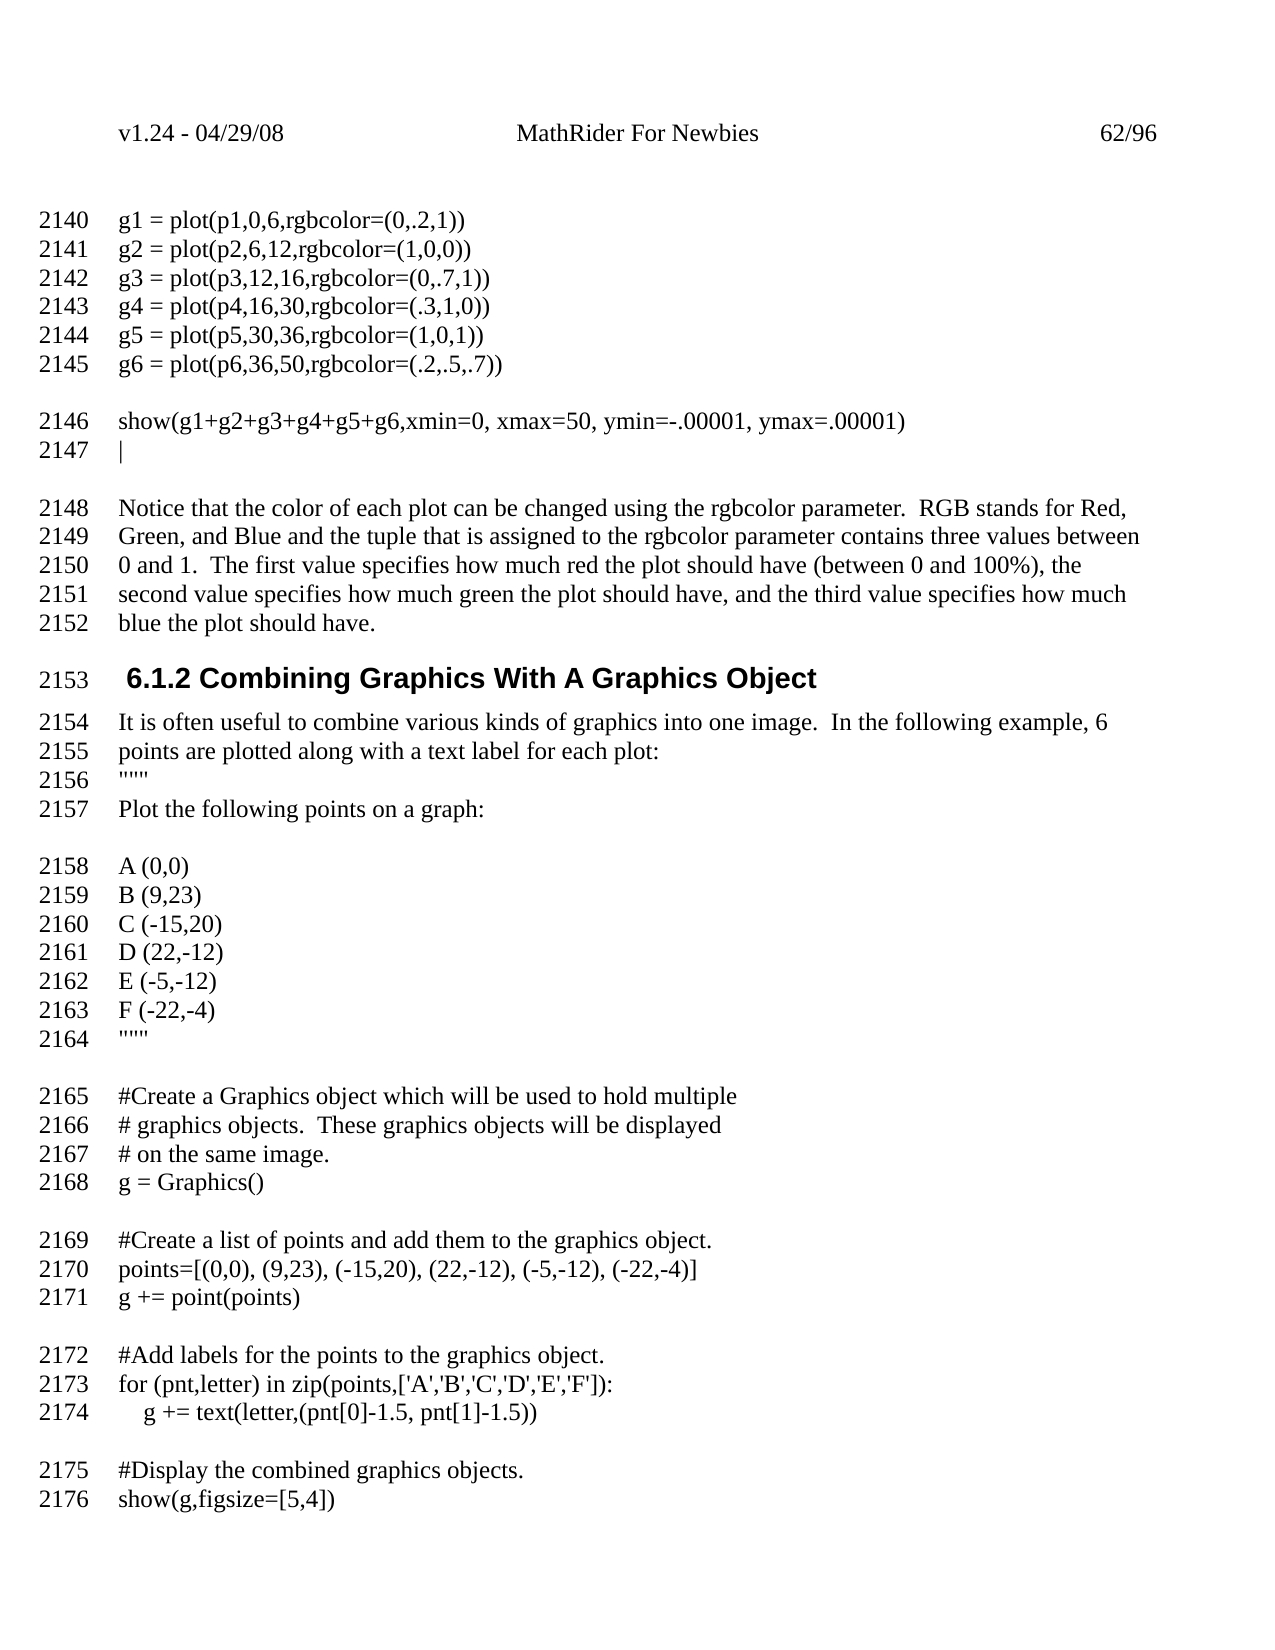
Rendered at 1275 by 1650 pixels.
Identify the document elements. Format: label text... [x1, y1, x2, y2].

text # graphics objects. These graphics objects will be displayed [118, 1110, 1157, 1139]
text #Create a list of points and add them to the graphics object. [118, 1225, 1157, 1254]
text Plot the following points on a graph: [118, 794, 1157, 822]
text g3 = plot(p3,12,16,rgbcolor=(0,.7,1)) [118, 263, 1157, 291]
text show(g1+g2+g3+g4+g5+g6,xmin=0, xmax=50, ymin=-.00001, ymax=.00001) [118, 406, 1157, 435]
text points=[(0,0), (9,23), (-15,20), (22,-12), (-5,-12), (-22,-4)] [118, 1254, 1157, 1282]
text #Create a Graphics object which will be used to hold multiple [118, 1081, 1157, 1110]
text #Display the combined graphics objects. [118, 1455, 1157, 1484]
text E (-5,-12) [118, 966, 1157, 995]
text g += text(letter,(pnt[0]-1.5, pnt[1]-1.5)) [118, 1397, 1157, 1426]
text D (22,-12) [118, 937, 1157, 966]
text show(g,figsize=[5,4]) [118, 1484, 1157, 1512]
text g4 = plot(p4,16,30,rgbcolor=(.3,1,0)) [118, 291, 1157, 320]
text # on the same image. [118, 1139, 1157, 1167]
text #Add labels for the points to the graphics object. [118, 1340, 1157, 1369]
text A (0,0) [118, 851, 1157, 880]
text C (-15,20) [118, 909, 1157, 937]
text """ [118, 1024, 1157, 1052]
text g6 = plot(p6,36,50,rgbcolor=(.2,.5,.7)) [118, 349, 1157, 378]
text """ [118, 765, 1157, 794]
text | [118, 435, 1157, 464]
text g += point(points) [118, 1282, 1157, 1311]
text Notice that the color of each plot can be changed using the rgbcolor parameter. RGB stands for Red, Green, and Blue and the tuple that is assigned to the rgbcolor parameter contains three values between 0 and 1. The first value specifies how much red the plot should have (between 0 and 100%), the second value specifies how much green the plot should have, and the third value specifies how much blue the plot should have. [118, 493, 1157, 636]
subtitle 6.1.2 Combining Graphics With A Graphics Object [118, 661, 1157, 695]
text g5 = plot(p5,30,36,rgbcolor=(1,0,1)) [118, 320, 1157, 349]
text F (-22,-4) [118, 995, 1157, 1024]
text for (pnt,letter) in zip(points,['A','B','C','D','E','F']): [118, 1369, 1157, 1397]
text g1 = plot(p1,0,6,rgbcolor=(0,.2,1)) [118, 205, 1157, 234]
text B (9,23) [118, 880, 1157, 909]
text g = Graphics() [118, 1167, 1157, 1196]
text It is often useful to combine various kinds of graphics into one image. In the following example, 6 points are plotted along with a text label for each plot: [118, 707, 1157, 765]
text g2 = plot(p2,6,12,rgbcolor=(1,0,0)) [118, 234, 1157, 263]
